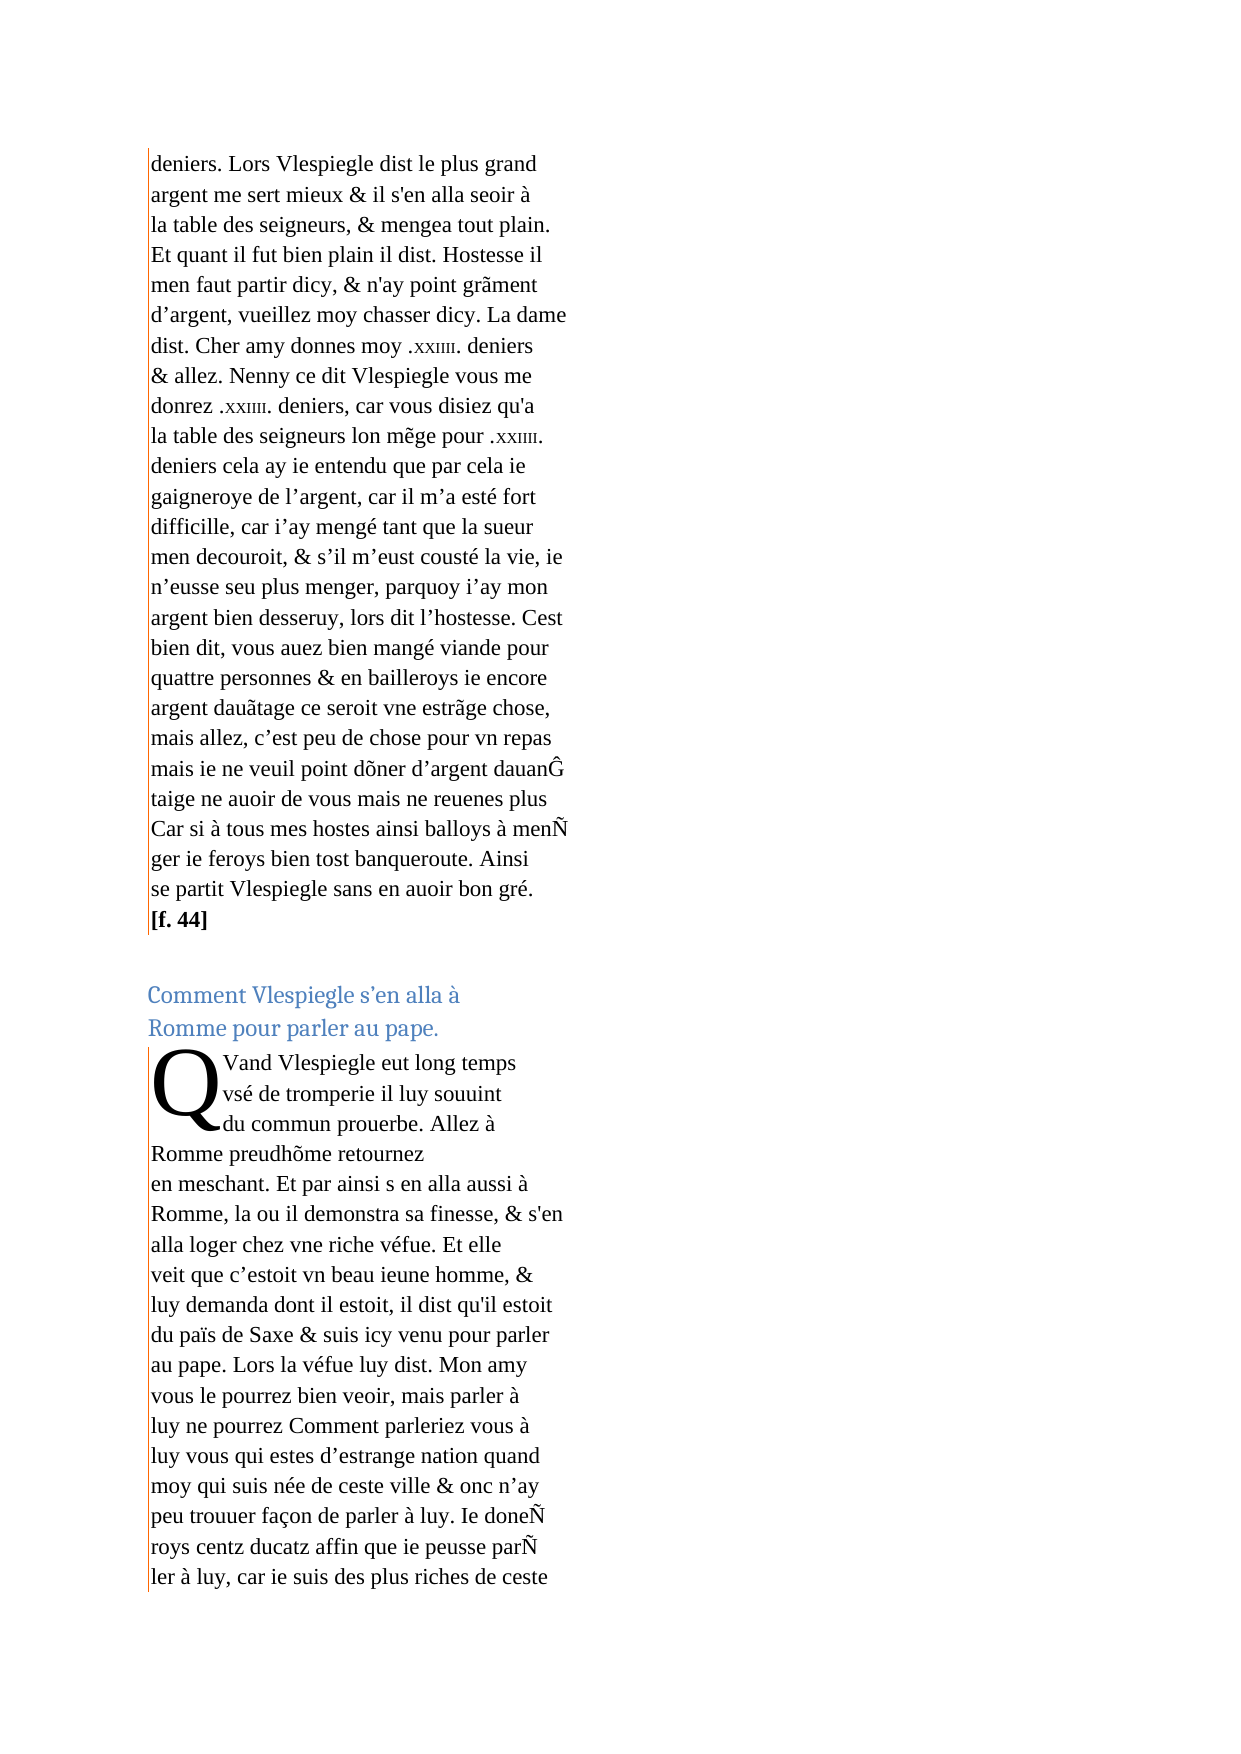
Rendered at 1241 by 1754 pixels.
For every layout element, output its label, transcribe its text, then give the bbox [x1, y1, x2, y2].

text QVand Vlespiegle eut long temps vsé de tromperie il luy souuint du commun prouerbe. Allez à Romme preudhõme retournez en meschant. Et par ainsi s en alla aussi à Romme, la ou il demonstra sa finesse, & s'en alla loger chez vne riche véfue. Et elle veit que c’estoit vn beau ieune homme, & luy demanda dont il estoit, il dist qu'il estoit du païs de Saxe & suis icy venu pour parler au pape. Lors la véfue luy dist. Mon amy vous le pourrez bien veoir, mais parler à luy ne pourrez Comment parleriez vous à luy vous qui estes d’estrange nation quand moy qui suis née de ceste ville & onc n’ay peu trouuer façon de parler à luy. Ie doneÑ roys centz ducatz affin que ie peusse parÑ ler à luy, car ie suis des plus riches de ceste [149, 1047, 1093, 1592]
text deniers. Lors Vlespiegle dist le plus grand argent me sert mieux & il s'en alla seoir à la table des seigneurs, & mengea tout plain. Et quant il fut bien plain il dist. Hostesse il men faut partir dicy, & n'ay point grãment d’argent, vueillez moy chasser dicy. La dame dist. Cher amy donnes moy .xxiiii. deniers & allez. Nenny ce dit Vlespiegle vous me donrez .xxiiii. deniers, car vous disiez qu'a la table des seigneurs lon mẽge pour .xxiiii. deniers cela ay ie entendu que par cela ie gaigneroye de l’argent, car il m’a esté fort difficille, car i’ay mengé tant que la sueur men decouroit, & s’il m’eust cousté la vie, ie n’eusse seu plus menger, parquoy i’ay mon argent bien desseruy, lors dit l’hostesse. Cest bien dit, vous auez bien mangé viande pour quattre personnes & en bailleroys ie encore argent dauãtage ce seroit vne estrãge chose, mais allez, c’est peu de chose pour vn repas mais ie ne veuil point dõner d’argent dauanĜ taige ne auoir de vous mais ne reuenes plus Car si à tous mes hostes ainsi balloys à menÑ ger ie feroys bien tost banqueroute. Ainsi se partit Vlespiegle sans en auoir bon gré. [f. 44] [149, 148, 1093, 935]
subtitle Comment Vlespiegle s’en alla à Romme pour parler au pape. [148, 981, 1093, 1042]
